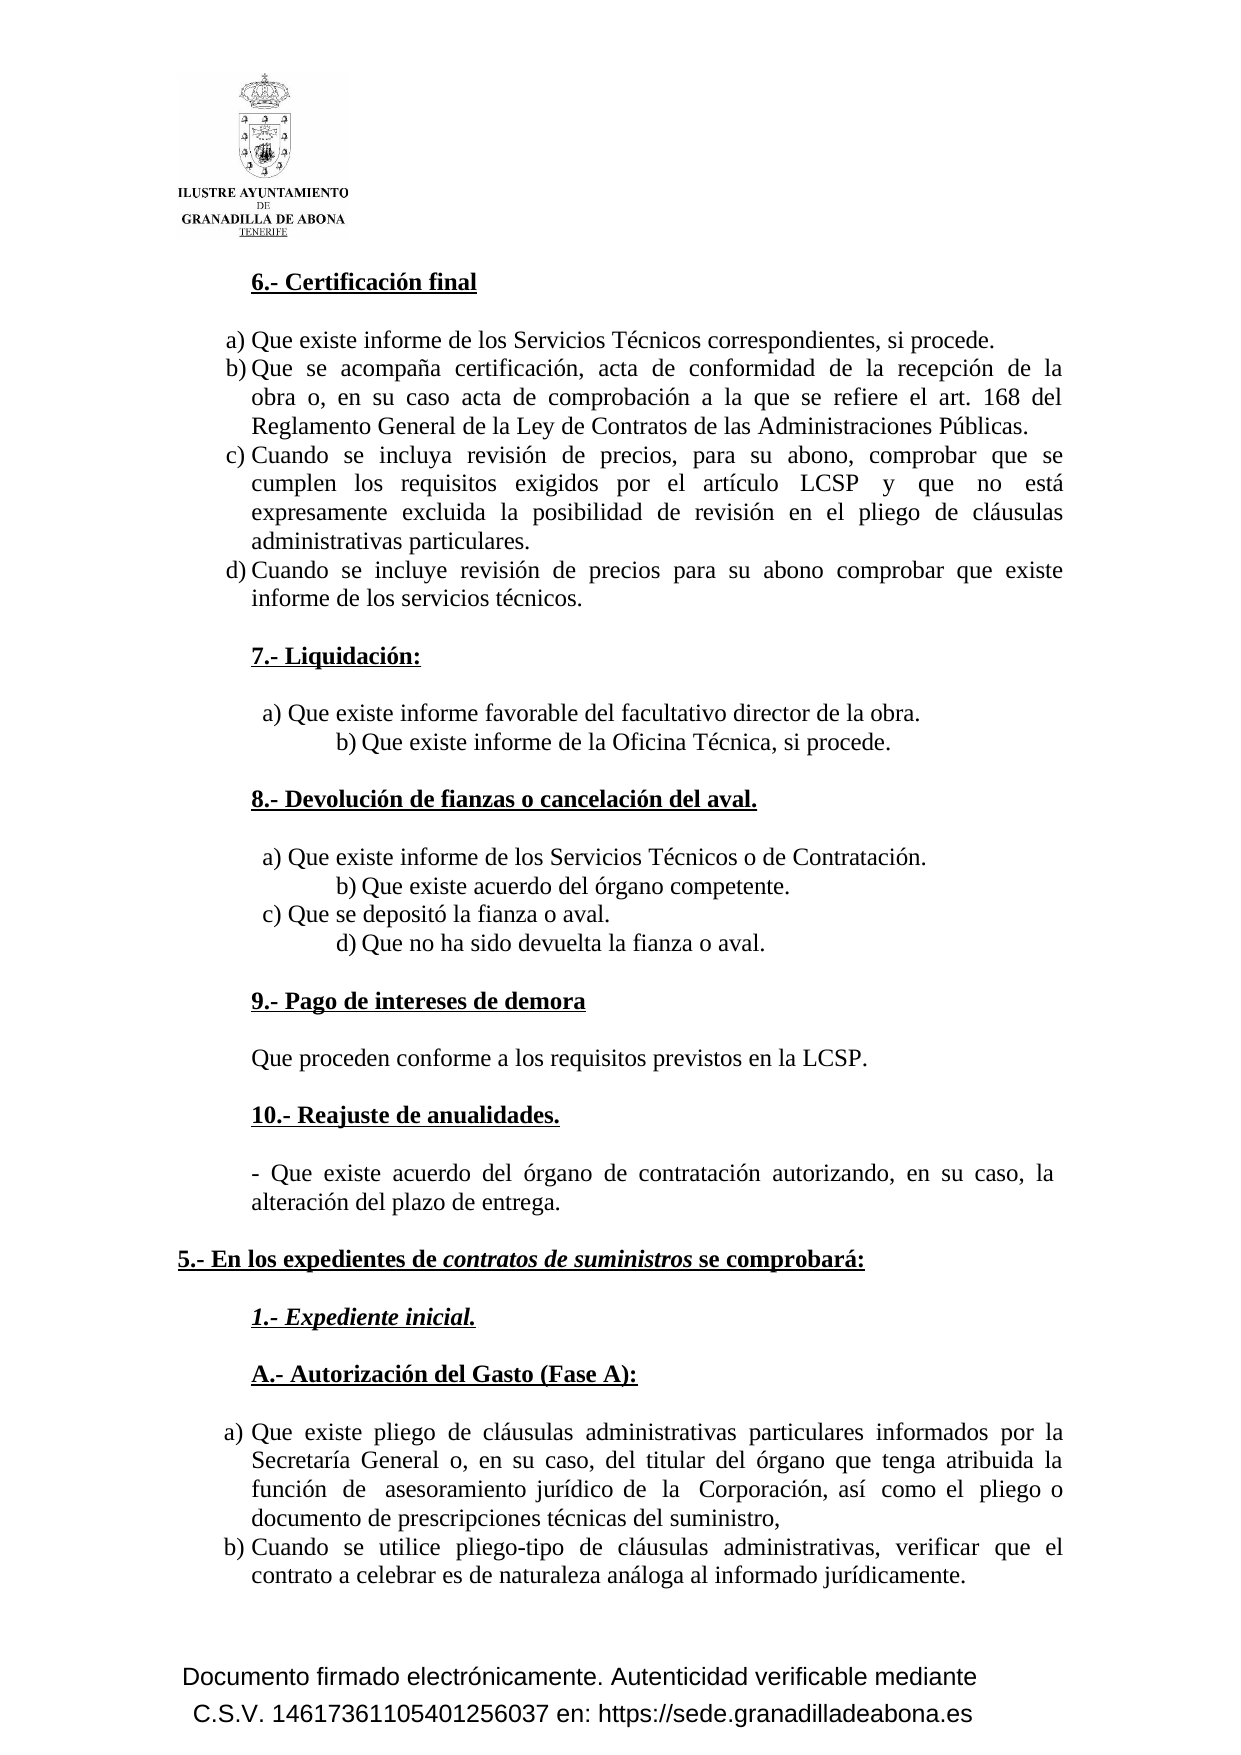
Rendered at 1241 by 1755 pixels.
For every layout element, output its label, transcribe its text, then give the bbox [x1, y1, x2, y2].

list Que se acompaña certificación, acta de conformidad de la recepción de la obra o, en su caso acta de comprobación a la que se refiere el art. 168 del Reglamento General de la Ley de Contratos de las Administraciones Públicas. [226, 353, 1063, 440]
subtitle 1.- Expediente inicial. [251, 1302, 1076, 1331]
list Que existe informe de los Servicios Técnicos o de Contratación. [262, 842, 1076, 871]
list Cuando se utilice pliego-tipo de cláusulas administrativas, verificar que el contrato a celebrar es de naturaleza análoga al informado jurídicamente. [224, 1532, 1063, 1589]
list Cuando se incluya revisión de precios, para su abono, comprobar que se cumplen los requisitos exigidos por el artículo LCSP y que no está expresamente excluida la posibilidad de revisión en el pliego de cláusulas administrativas particulares. [226, 440, 1064, 555]
subtitle 7.- Liquidación: [251, 641, 1076, 670]
list Que existe informe favorable del facultativo director de la obra. [262, 698, 1076, 727]
list Que se depositó la fianza o aval. [262, 899, 1076, 928]
list Que existe informe de la Oficina Técnica, si procede. [336, 727, 1076, 756]
list Que existe pliego de cláusulas administrativas particulares informados por la Secretaría General o, en su caso, del titular del órgano que tenga atribuida la función de asesoramiento jurídico de la Corporación, así como el pliego o documento de prescripciones técnicas del suministro, [224, 1417, 1063, 1532]
subtitle 9.- Pago de intereses de demora [251, 986, 1076, 1014]
text - Que existe acuerdo del órgano de contratación autorizando, en su caso, la alteración del plazo de entrega. [251, 1158, 1061, 1216]
text Que proceden conforme a los requisitos previstos en la LCSP. [251, 1043, 1076, 1072]
text A.- Autorización del Gasto (Fase A): [251, 1359, 1076, 1388]
list Que no ha sido devuelta la fianza o aval. [336, 928, 1076, 957]
list Que existe informe de los Servicios Técnicos correspondientes, si procede. [226, 325, 1076, 353]
list Cuando se incluye revisión de precios para su abono comprobar que existe informe de los servicios técnicos. [226, 555, 1063, 612]
text 5.- En los expedientes de contratos de suministros se comprobará: [177, 1244, 1076, 1273]
subtitle 6.- Certificación final [251, 267, 1076, 296]
subtitle 10.- Reajuste de anualidades. [251, 1101, 1076, 1129]
subtitle 8.- Devolución de fianzas o cancelación del aval. [251, 784, 1076, 813]
list Que existe acuerdo del órgano competente. [336, 871, 1076, 899]
